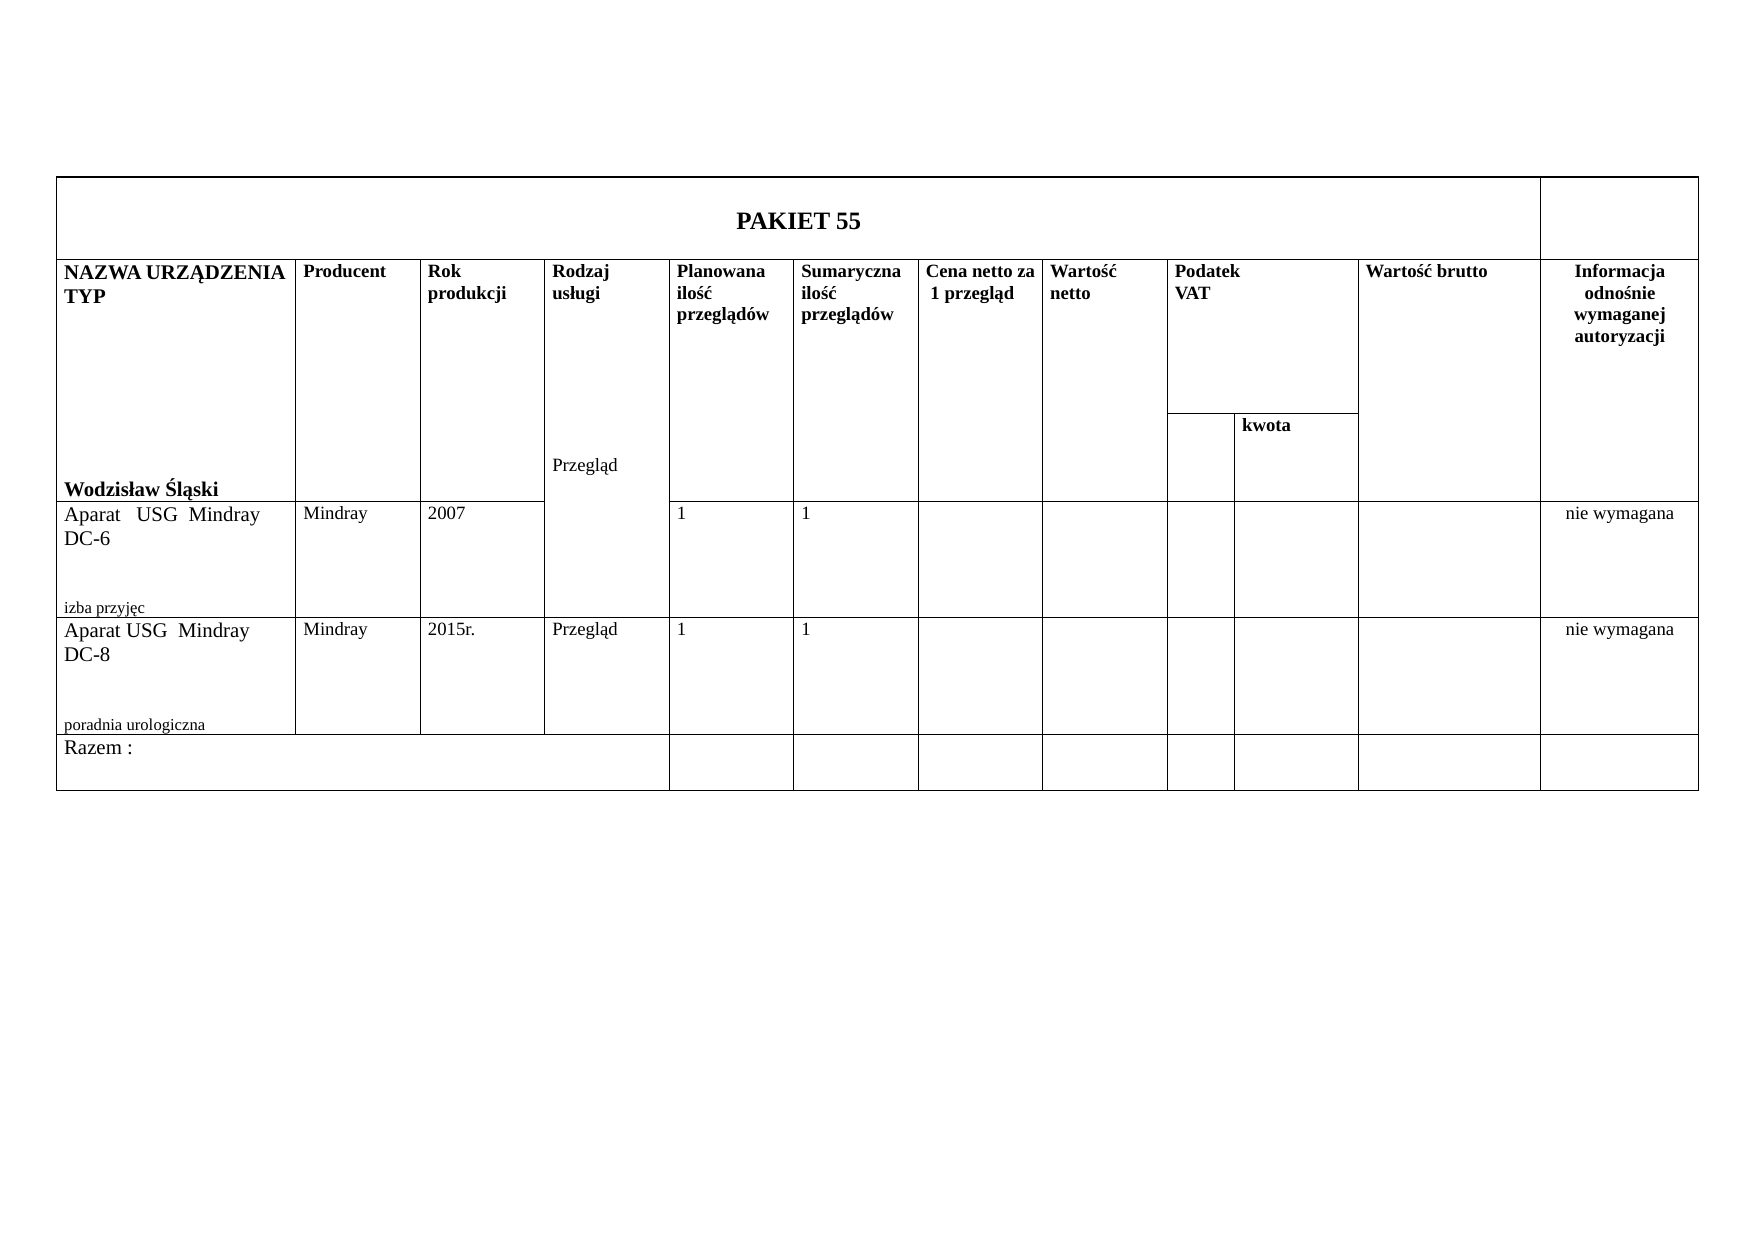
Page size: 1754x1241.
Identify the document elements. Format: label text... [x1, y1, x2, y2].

table_cell 1 [794, 618, 918, 734]
table_cell [919, 618, 1042, 734]
table_cell Mindray [296, 618, 420, 734]
table_cell 1 [670, 502, 793, 617]
table_cell [1043, 618, 1167, 734]
table_cell [794, 735, 918, 790]
table_cell Mindray [296, 502, 420, 617]
table_cell [1541, 735, 1698, 790]
table_cell nie wymagana [1541, 618, 1698, 734]
table_cell [1168, 735, 1234, 790]
table_cell 1 [794, 502, 918, 617]
table_cell Przegląd [545, 618, 669, 734]
table_cell nie wymagana [1541, 502, 1698, 617]
table_cell Razem : [57, 735, 669, 790]
table_header PAKIET 55 [57, 178, 1540, 259]
table_cell [919, 502, 1042, 617]
table_cell 2007 [421, 502, 544, 617]
table_cell [1359, 502, 1540, 617]
table_cell  [1168, 414, 1234, 501]
table_cell [1359, 618, 1540, 734]
table_cell Wartość brutto [1359, 260, 1540, 501]
table_cell 2015r. [421, 618, 544, 734]
table_cell Rodzaj usługi Przegląd [545, 260, 669, 617]
table_cell [1235, 618, 1358, 734]
table_cell [1235, 735, 1358, 790]
table_cell [1168, 502, 1234, 617]
table_cell Informacja odnośnie wymaganej autoryzacji [1541, 260, 1698, 501]
table_cell Wartość netto [1043, 260, 1167, 501]
table_cell Aparat USG Mindray DC-6 izba przyjęc [57, 502, 295, 617]
table_cell NAZWA URZĄDZENIA TYP Wodzisław Śląski [57, 260, 295, 501]
table_cell [919, 735, 1042, 790]
table_cell [1168, 618, 1234, 734]
table_cell [1043, 502, 1167, 617]
table_cell Rok produkcji [421, 260, 544, 501]
table_cell Aparat USG Mindray DC-8 poradnia urologiczna [57, 618, 295, 734]
table_cell kwota [1235, 414, 1358, 501]
table_cell Cena netto za 1 przegląd [919, 260, 1042, 501]
table_cell Planowana ilość przeglądów [670, 260, 793, 501]
table_cell [1043, 735, 1167, 790]
table_cell Podatek VAT [1168, 260, 1358, 413]
table_cell Producent [296, 260, 420, 501]
table_cell [670, 735, 793, 790]
table_cell 1 [670, 618, 793, 734]
table_header [1541, 178, 1698, 259]
table_cell Sumaryczna ilość przeglądów [794, 260, 918, 501]
table_cell [1235, 502, 1358, 617]
table_cell [1359, 735, 1540, 790]
